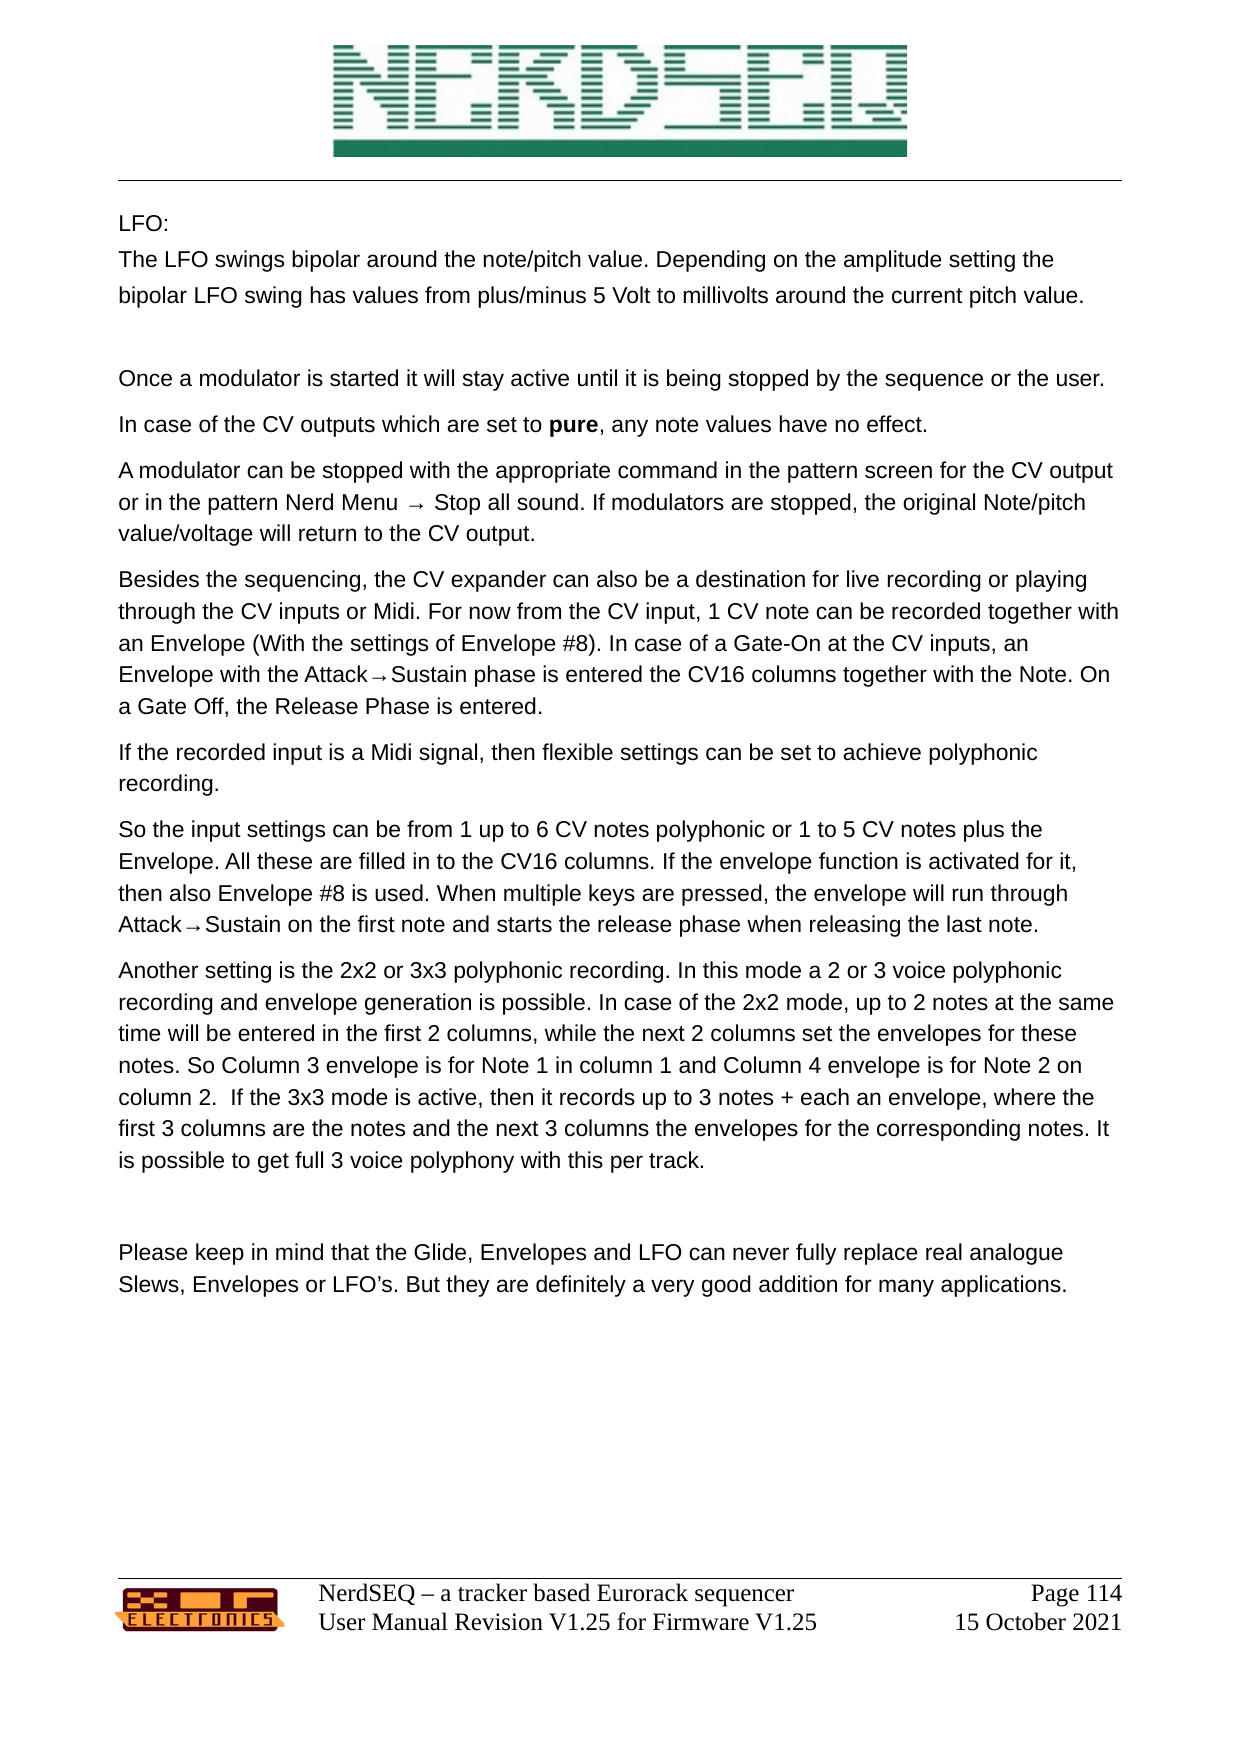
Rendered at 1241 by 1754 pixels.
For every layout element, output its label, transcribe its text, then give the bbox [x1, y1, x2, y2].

picture [115, 1584, 285, 1634]
text The LFO swings bipolar around the note/pitch value. Depending on the amplitude setting the bipolar LFO swing has values from plus/minus 5 Volt to millivolts around the current pitch value. [118, 246, 1122, 309]
text So the input settings can be from 1 up to 6 CV notes polyphonic or 1 to 5 CV notes plus the Envelope. All these are filled in to the CV16 columns. If the envelope function is activated for it, then also Envelope #8 is used. When multiple keys are pressed, the envelope will run through Attack→Sustain on the first note and starts the release phase when releasing the last note. [118, 816, 1122, 937]
text A modulator can be stopped with the appropriate command in the pattern screen for the CV output or in the pattern Nerd Menu → Stop all sound. If modulators are stopped, the original Note/pitch value/voltage will return to the CV output. [118, 457, 1122, 547]
picture [333, 45, 908, 157]
text Another setting is the 2x2 or 3x3 polyphonic recording. In this mode a 2 or 3 voice polyphonic recording and envelope generation is possible. In case of the 2x2 mode, up to 2 notes at the same time will be entered in the first 2 columns, while the next 2 columns set the envelopes for these notes. So Column 3 envelope is for Note 1 in column 1 and Column 4 envelope is for Note 2 on column 2. If the 3x3 mode is active, then it records up to 3 notes + each an envelope, where the first 3 columns are the notes and the next 3 columns the envelopes for the corresponding notes. It is possible to get full 3 voice polyphony with this per track. [118, 957, 1122, 1173]
text Once a modulator is started it will stay active until it is being stopped by the sequence or the user. [118, 365, 1122, 391]
text If the recorded input is a Midi signal, then flexible settings can be set to achieve polyphonic recording. [118, 739, 1122, 797]
text In case of the CV outputs which are set to pure, any note values have no effect. [118, 411, 1122, 437]
text Besides the sequencing, the CV expander can also be a destination for live recording or playing through the CV inputs or Midi. For now from the CV input, 1 CV note can be recorded together with an Envelope (With the settings of Envelope #8). In case of a Gate-On at the CV inputs, an Envelope with the Attack→Sustain phase is entered the CV16 columns together with the Note. On a Gate Off, the Release Phase is entered. [118, 566, 1122, 719]
text Please keep in mind that the Glide, Envelopes and LFO can never fully replace real analogue Slews, Envelopes or LFO’s. But they are definitely a very good addition for many applications. [118, 1239, 1122, 1297]
text LFO: [118, 209, 1122, 236]
